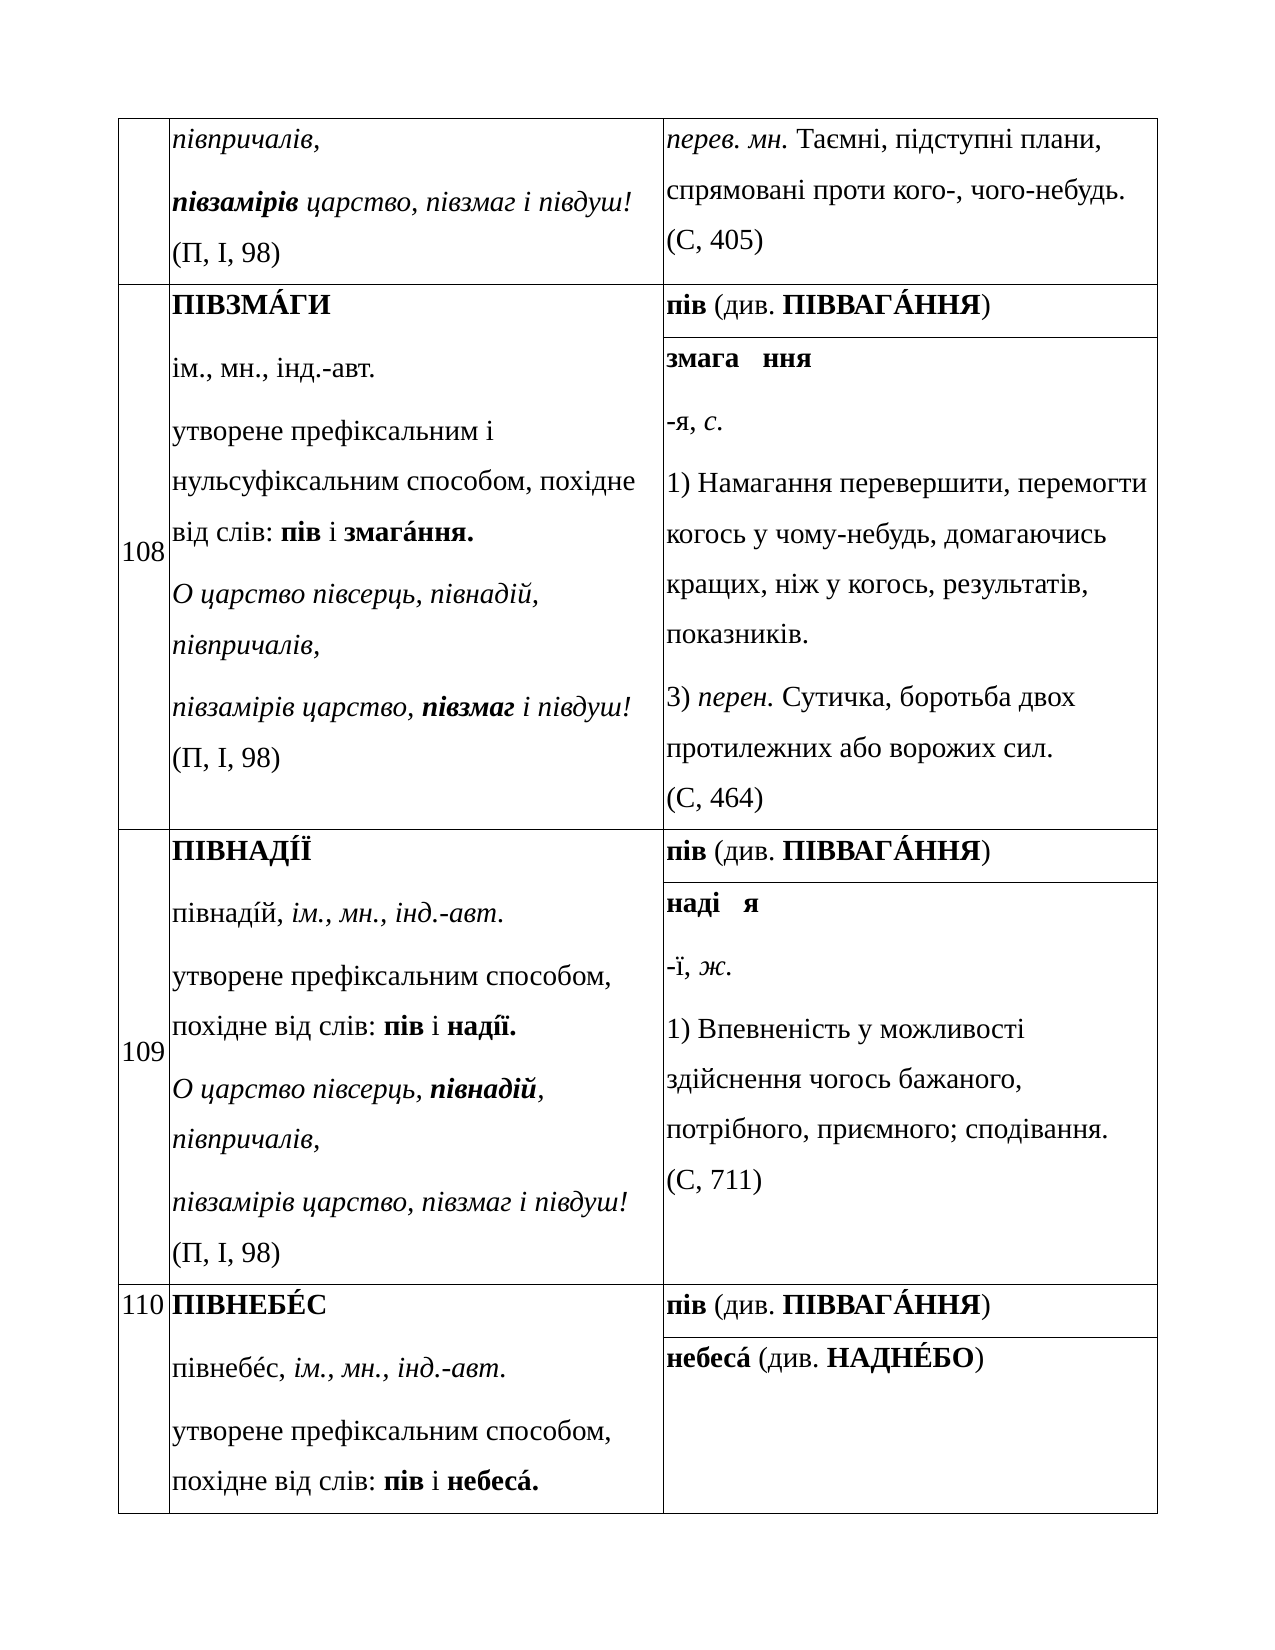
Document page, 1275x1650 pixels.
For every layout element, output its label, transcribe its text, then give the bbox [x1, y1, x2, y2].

table_cell перев. мн. Таємні, підступні плани, спрямовані проти кого-, чого-небудь. (С, 405) [664, 119, 1157, 284]
table_cell 110 [119, 1285, 169, 1512]
table_cell змагання -я, с. 1) Намагання перевершити, перемогти когось у чому-небудь, домагаючись кращих, ніж у когось, результатів, показників. 3) перен. Сутичка, боротьба двох протилежних або ворожих сил. (С, 464) [664, 338, 1157, 829]
table_cell небесá (див. НАДНÉБО) [664, 1338, 1157, 1512]
table_cell пів (див. ПІВВАГÁННЯ) [664, 1285, 1157, 1336]
table_cell півпричалів, півзамірів царство, півзмаг і півдуш! (П, І, 98) [170, 119, 663, 284]
table_cell 108 [119, 285, 169, 829]
table_cell пів (див. ПІВВАГÁННЯ) [664, 285, 1157, 336]
table_cell ПІВНАДÍЇ півнадíй, ім., мн., інд.-авт. утворене префіксальним способом, похідне від слів: пів і надíї. О царство півсерць, півнадій, півпричалів, півзамірів царство, півзмаг і півдуш! (П, І, 98) [170, 830, 663, 1284]
table_cell надія -ї, ж. 1) Впевненість у можливості здійснення чогось бажаного, потрібного, приємного; сподівання. (С, 711) [664, 883, 1157, 1284]
table_cell пів (див. ПІВВАГÁННЯ) [664, 830, 1157, 882]
table_cell ПІВЗМÁГИ ім., мн., інд.-авт. утворене префіксальним і нульсуфіксальним способом, похідне від слів: пів і змагáння. О царство півсерць, півнадій, півпричалів, півзамірів царство, півзмаг і півдуш! (П, І, 98) [170, 285, 663, 829]
table_cell [119, 119, 169, 284]
table_cell 109 [119, 830, 169, 1284]
table_cell ПІВНЕБÉС півнебéс, ім., мн., інд.-авт. утворене префіксальним способом, похідне від слів: пів і небесá. [170, 1285, 663, 1512]
